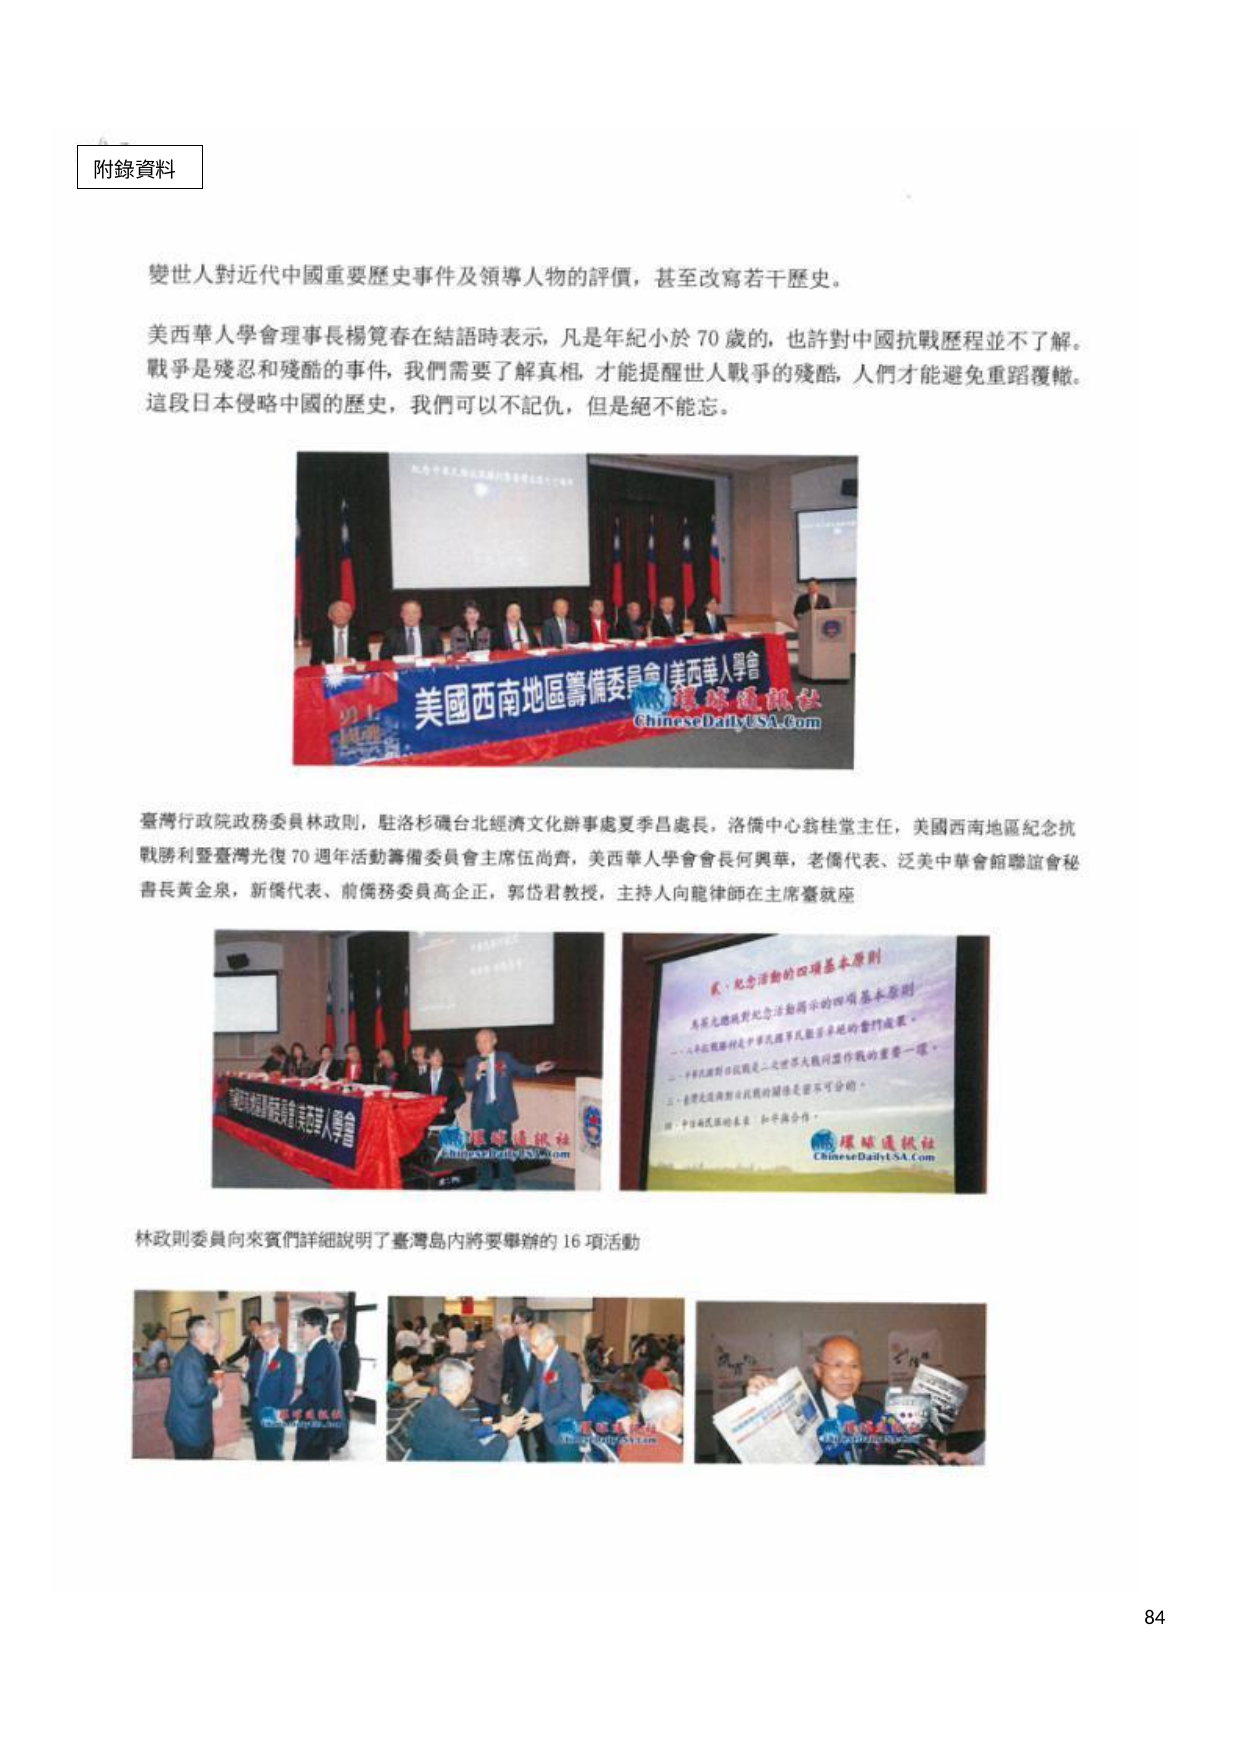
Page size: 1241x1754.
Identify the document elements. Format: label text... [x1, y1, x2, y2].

picture [50, 128, 1142, 1591]
text 附錄資料 [93, 153, 187, 181]
